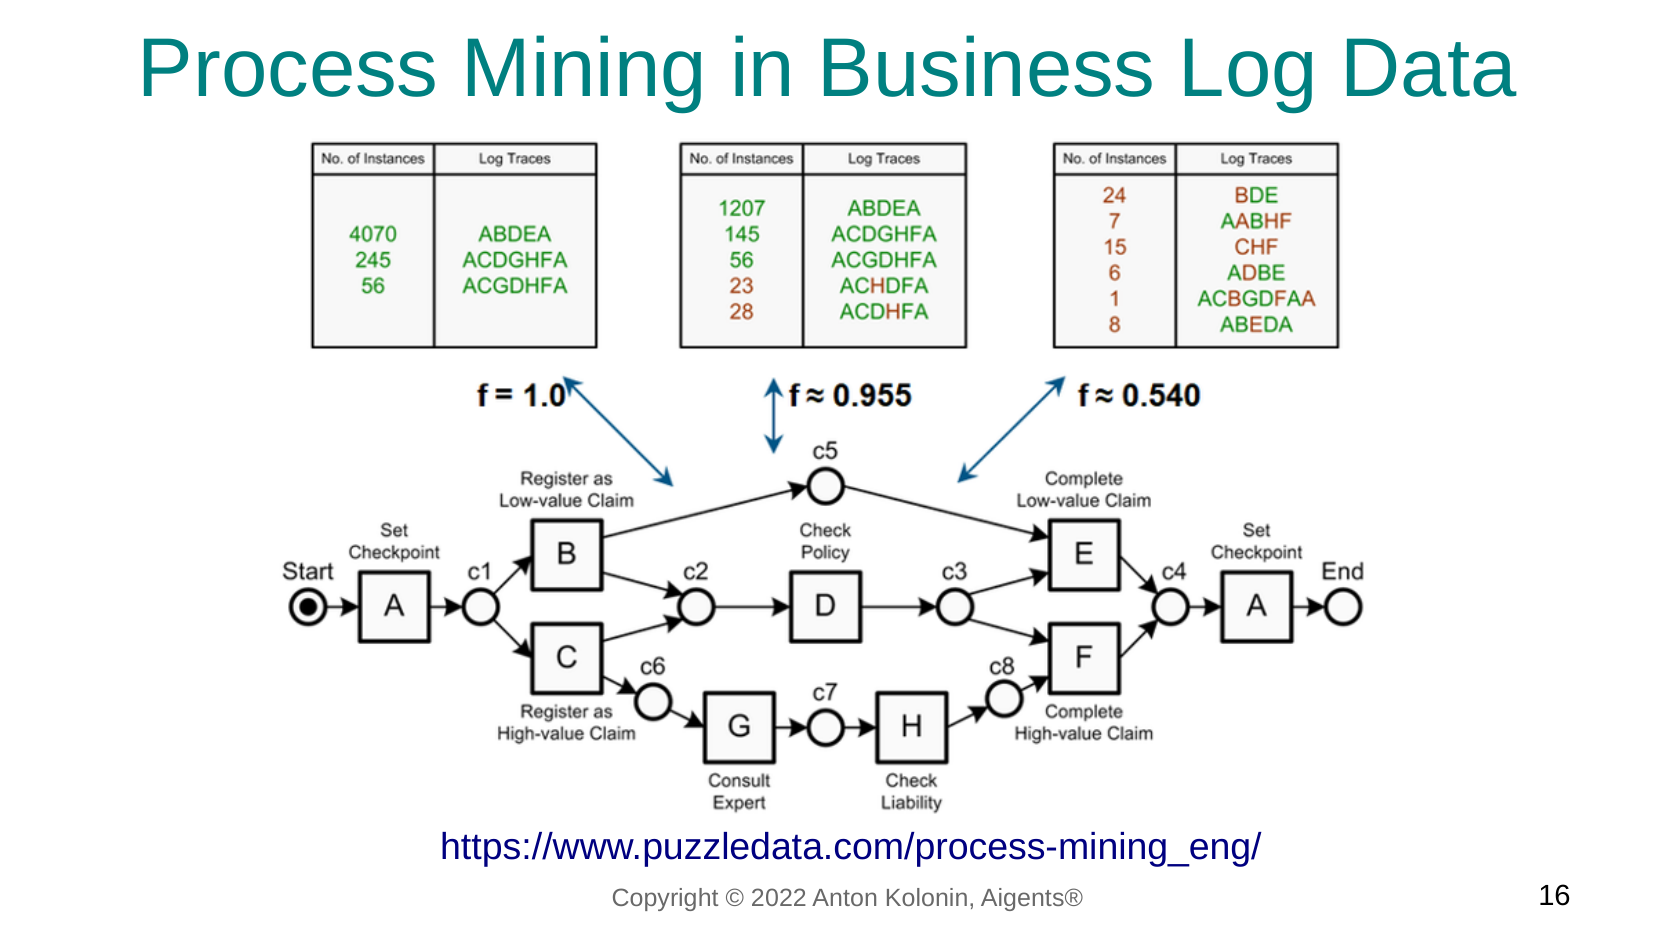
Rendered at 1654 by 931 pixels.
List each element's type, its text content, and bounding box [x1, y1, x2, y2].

picture [254, 135, 1387, 833]
text_box Process Mining in Business Log Data [0, 0, 1653, 135]
text_box https://www.puzzledata.com/process-mining_eng/ [425, 818, 1277, 876]
